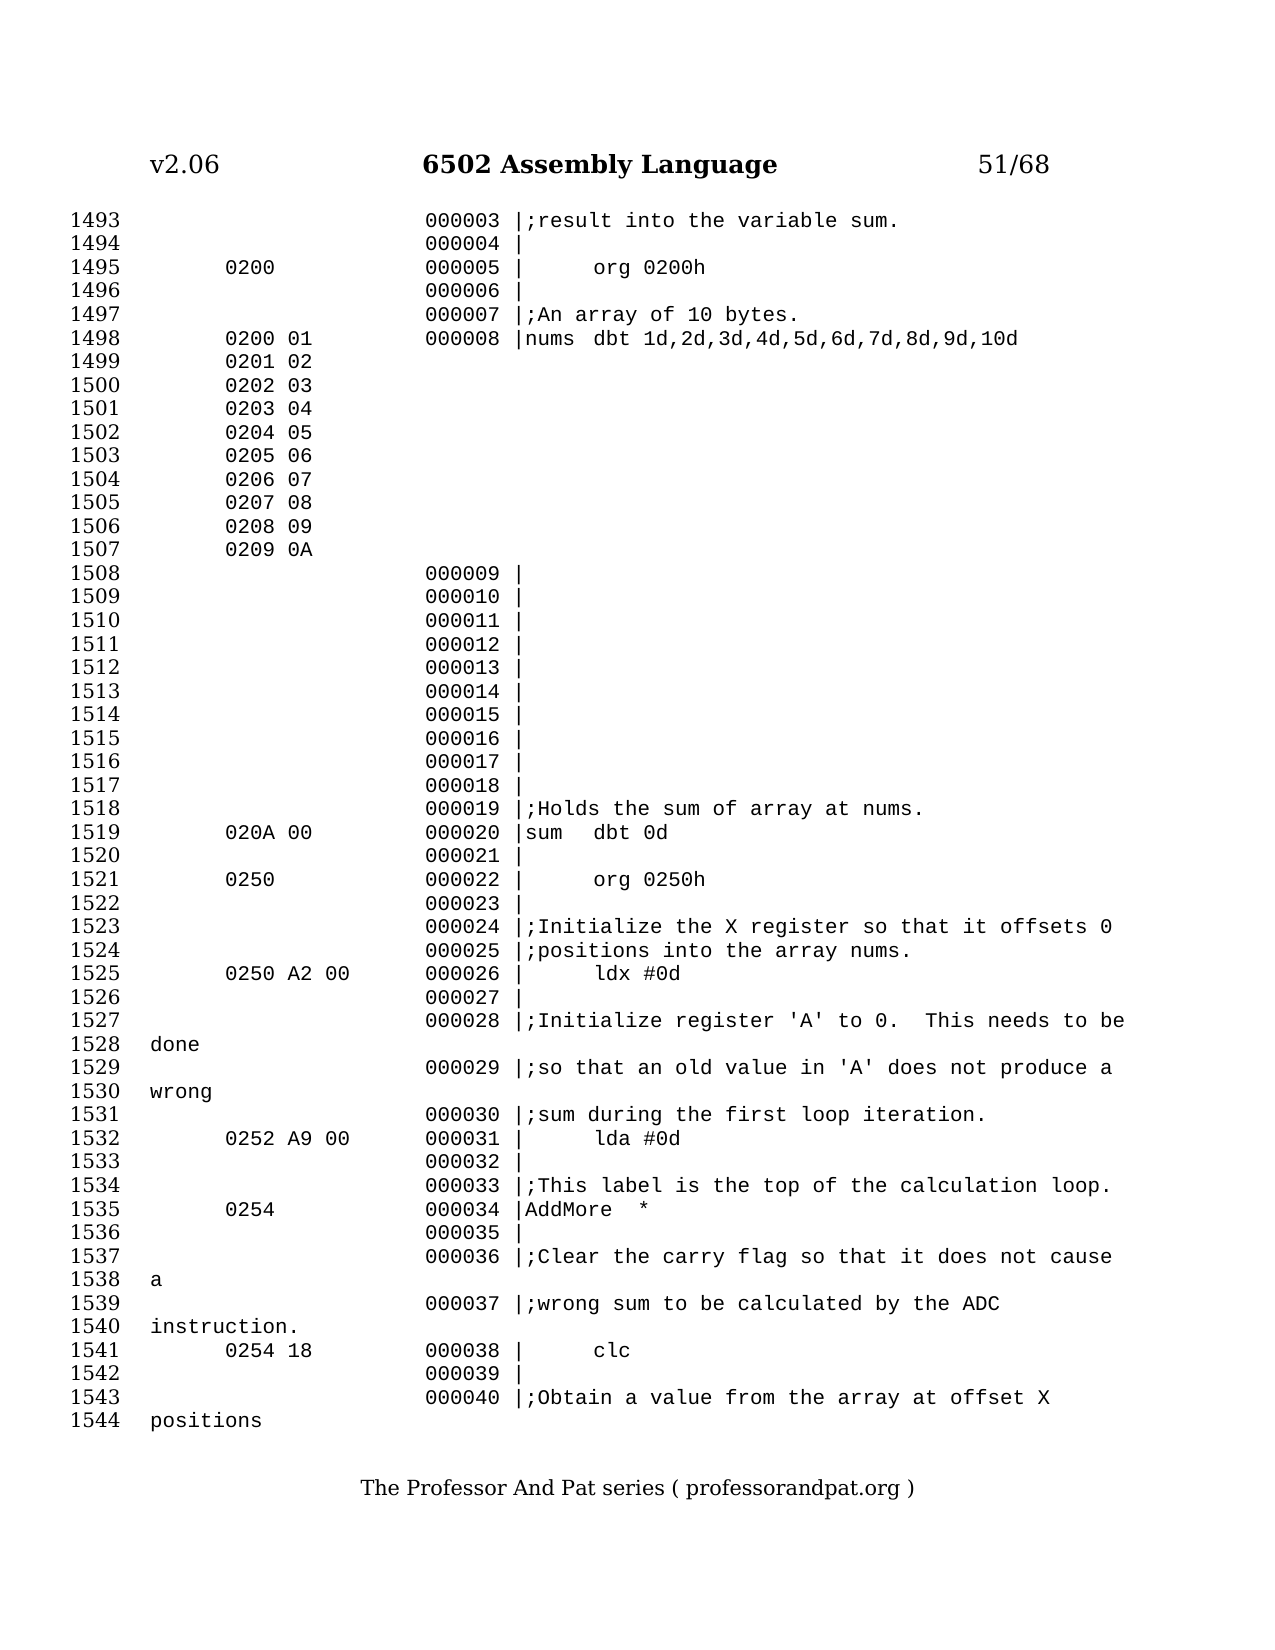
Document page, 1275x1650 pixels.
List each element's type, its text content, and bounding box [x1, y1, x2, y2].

text 000003 |;result into the variable sum. [150, 210, 1125, 233]
text 0206 07 [150, 469, 1125, 492]
text 0208 09 [150, 516, 1125, 539]
text 000017 | [150, 751, 1125, 775]
text 020A 00 000020 |sum dbt 0d [150, 822, 1125, 846]
text 000011 | [150, 610, 1125, 634]
text 000040 |;Obtain a value from the array at offset X positions [150, 1387, 1125, 1434]
text 0250 000022 | org 0250h [150, 869, 1125, 893]
text 000004 | [150, 233, 1125, 257]
text 0204 05 [150, 422, 1125, 445]
text 0200 01 000008 |nums dbt 1d,2d,3d,4d,5d,6d,7d,8d,9d,10d [150, 328, 1125, 351]
text 0201 02 [150, 351, 1125, 375]
text 0207 08 [150, 492, 1125, 516]
text 0254 18 000038 | clc [150, 1340, 1125, 1363]
text 000018 | [150, 775, 1125, 798]
text 000025 |;positions into the array nums. [150, 940, 1125, 963]
text 0203 04 [150, 398, 1125, 422]
text 000036 |;Clear the carry flag so that it does not cause a [150, 1246, 1125, 1293]
text 000030 |;sum during the first loop iteration. [150, 1104, 1125, 1128]
text 000012 | [150, 634, 1125, 657]
text 000039 | [150, 1363, 1125, 1387]
text 000027 | [150, 987, 1125, 1010]
text 000037 |;wrong sum to be calculated by the ADC instruction. [150, 1293, 1125, 1340]
text 000028 |;Initialize register 'A' to 0. This needs to be done [150, 1010, 1125, 1057]
text 0250 A2 00 000026 | ldx #0d [150, 963, 1125, 987]
text 000014 | [150, 681, 1125, 704]
text 000029 |;so that an old value in 'A' does not produce a wrong [150, 1057, 1125, 1104]
text 0202 03 [150, 375, 1125, 398]
text 000007 |;An array of 10 bytes. [150, 304, 1125, 328]
text 000021 | [150, 846, 1125, 869]
text 000024 |;Initialize the X register so that it offsets 0 [150, 916, 1125, 940]
text 0205 06 [150, 445, 1125, 469]
text 000023 | [150, 893, 1125, 916]
text 000016 | [150, 728, 1125, 751]
text 000015 | [150, 704, 1125, 728]
text 0254 000034 |AddMore * [150, 1199, 1125, 1222]
text 0252 A9 00 000031 | lda #0d [150, 1128, 1125, 1152]
text 000035 | [150, 1222, 1125, 1246]
text 000013 | [150, 657, 1125, 681]
text 000019 |;Holds the sum of array at nums. [150, 798, 1125, 822]
text 0209 0A [150, 539, 1125, 563]
text 000009 | [150, 563, 1125, 587]
text 000006 | [150, 281, 1125, 304]
text 000033 |;This label is the top of the calculation loop. [150, 1175, 1125, 1199]
text 000010 | [150, 587, 1125, 610]
text 0200 000005 | org 0200h [150, 257, 1125, 281]
text 000032 | [150, 1152, 1125, 1175]
